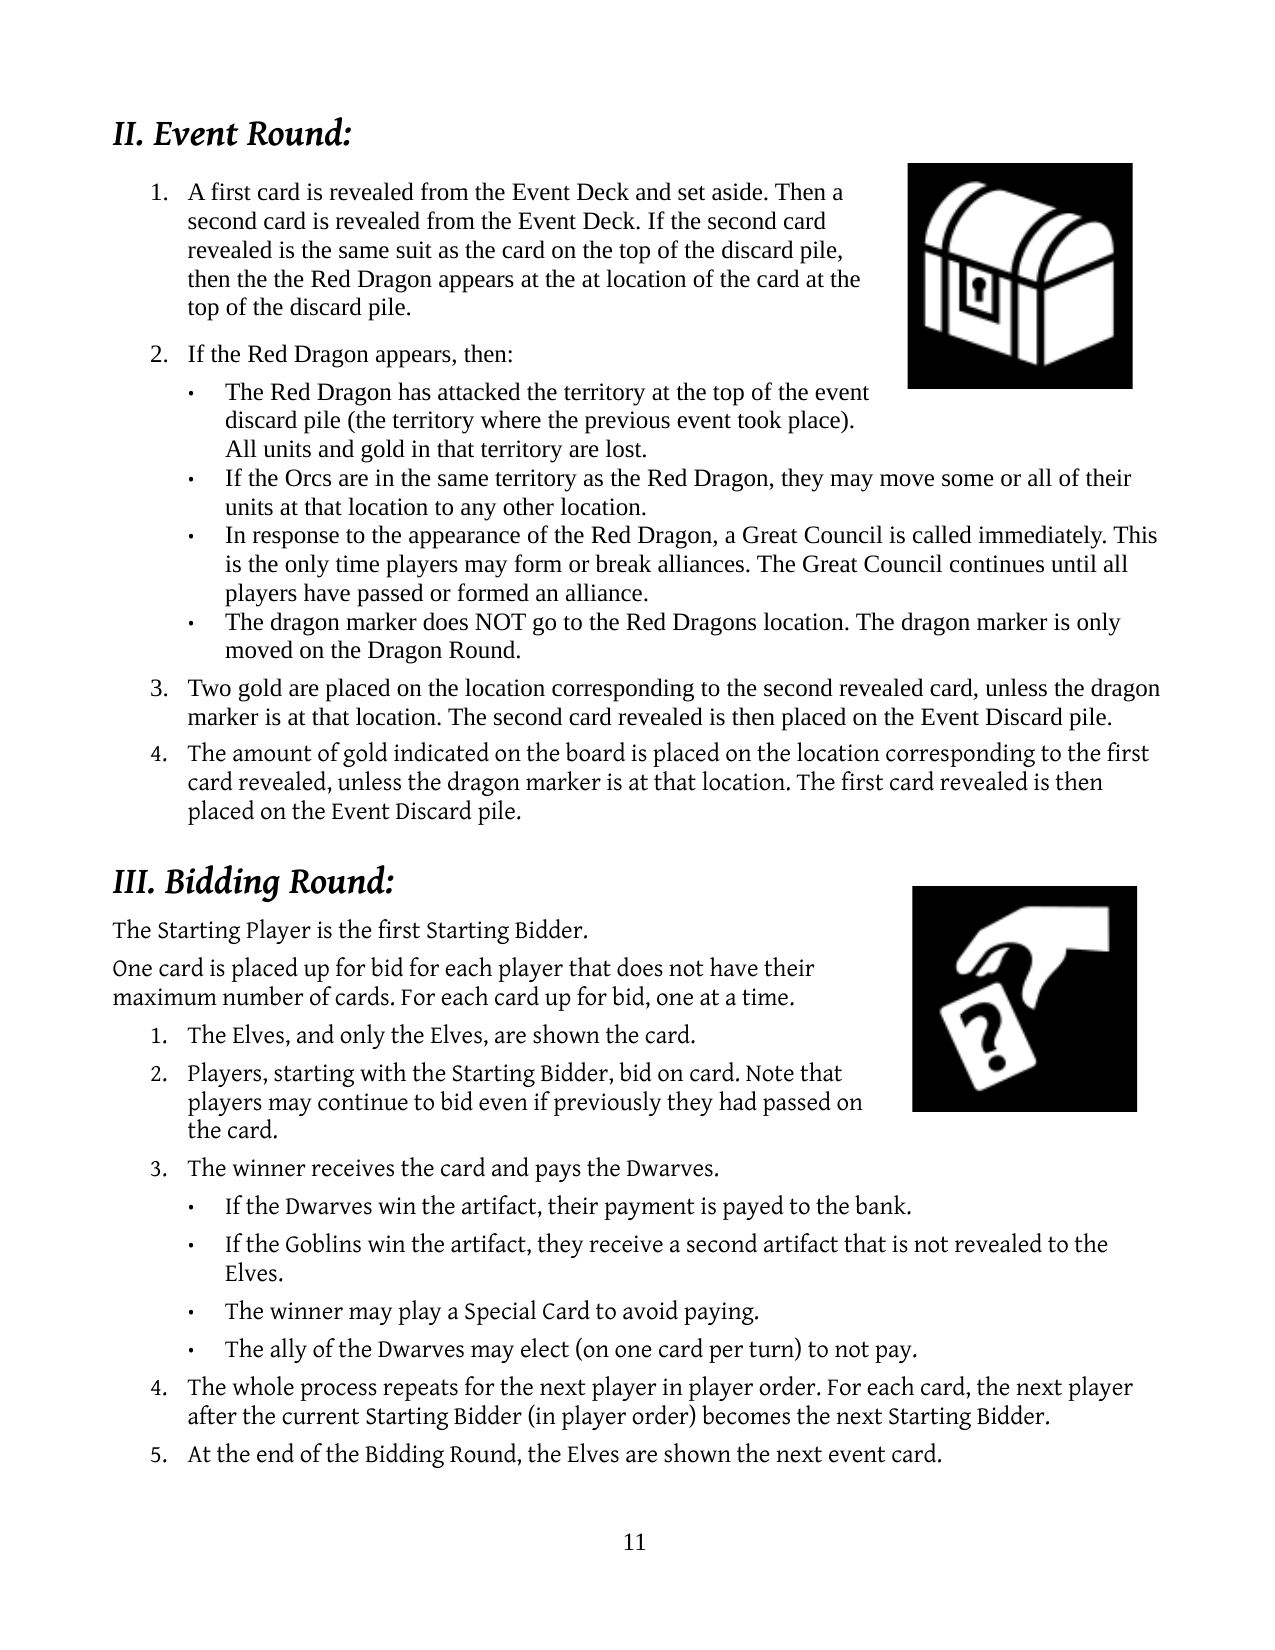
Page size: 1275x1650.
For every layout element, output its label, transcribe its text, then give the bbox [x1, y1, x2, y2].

list The winner receives the card and pays the Dwarves. [150, 1155, 1162, 1184]
text The Starting Player is the first Starting Bidder. [112, 916, 912, 945]
list The dragon marker does NOT go to the Red Dragons location. The dragon marker is only moved on the Dragon Round. [187, 607, 1162, 664]
picture [912, 886, 1138, 1112]
list The amount of gold indicated on the board is placed on the location corresponding to the first card revealed, unless the dragon marker is at that location. The first card revealed is then placed on the Event Discard pile. [150, 740, 1162, 827]
list The ally of the Dwarves may elect (on one card per turn) to not pay. [187, 1336, 1162, 1364]
list If the Goblins win the artifact, they receive a second artifact that is not revealed to the Elves. [187, 1231, 1162, 1289]
list A first card is revealed from the Event Deck and set aside. Then a second card is revealed from the Event Deck. If the second card revealed is the same suit as the card on the top of the discard pile, then the the Red Dragon appears at the at location of the card at the top of the discard pile. [150, 177, 907, 321]
list Two gold are placed on the location corresponding to the second revealed card, unless the dragon marker is at that location. The second card revealed is then placed on the Event Discard pile. [150, 673, 1162, 731]
list Players, starting with the Starting Bidder, bid on card. Note that players may continue to bid even if previously they had passed on the card. [150, 1059, 1162, 1146]
list In response to the appearance of the Red Dragon, a Great Council is called immediately. This is the only time players may form or break alliances. The Great Council continues until all players have passed or formed an alliance. [187, 521, 1162, 607]
subtitle III. Bidding Round: [112, 861, 1162, 904]
text One card is placed up for bid for each player that does not have their maximum number of cards. For each card up for bid, one at a time. [112, 954, 912, 1012]
list The Red Dragon has attacked the territory at the top of the event discard pile (the territory where the previous event took place). All units and gold in that territory are lost. [187, 377, 1162, 463]
picture [907, 163, 1133, 389]
list [1133, 339, 1162, 368]
list At the end of the Bidding Round, the Elves are shown the next event card. [150, 1440, 1162, 1469]
list If the Dwarves win the artifact, their payment is payed to the bank. [187, 1193, 1162, 1222]
list If the Red Dragon appears, then: [150, 339, 907, 368]
list The winner may play a Special Card to avoid paying. [187, 1298, 1162, 1327]
list The Elves, and only the Elves, are shown the card. [150, 1021, 912, 1050]
subtitle II. Event Round: [112, 112, 1162, 156]
list The whole process repeats for the next player in player order. For each card, the next player after the current Starting Bidder (in player order) becomes the next Starting Bidder. [150, 1373, 1162, 1431]
list If the Orcs are in the same territory as the Red Dragon, they may move some or all of their units at that location to any other location. [187, 463, 1162, 521]
